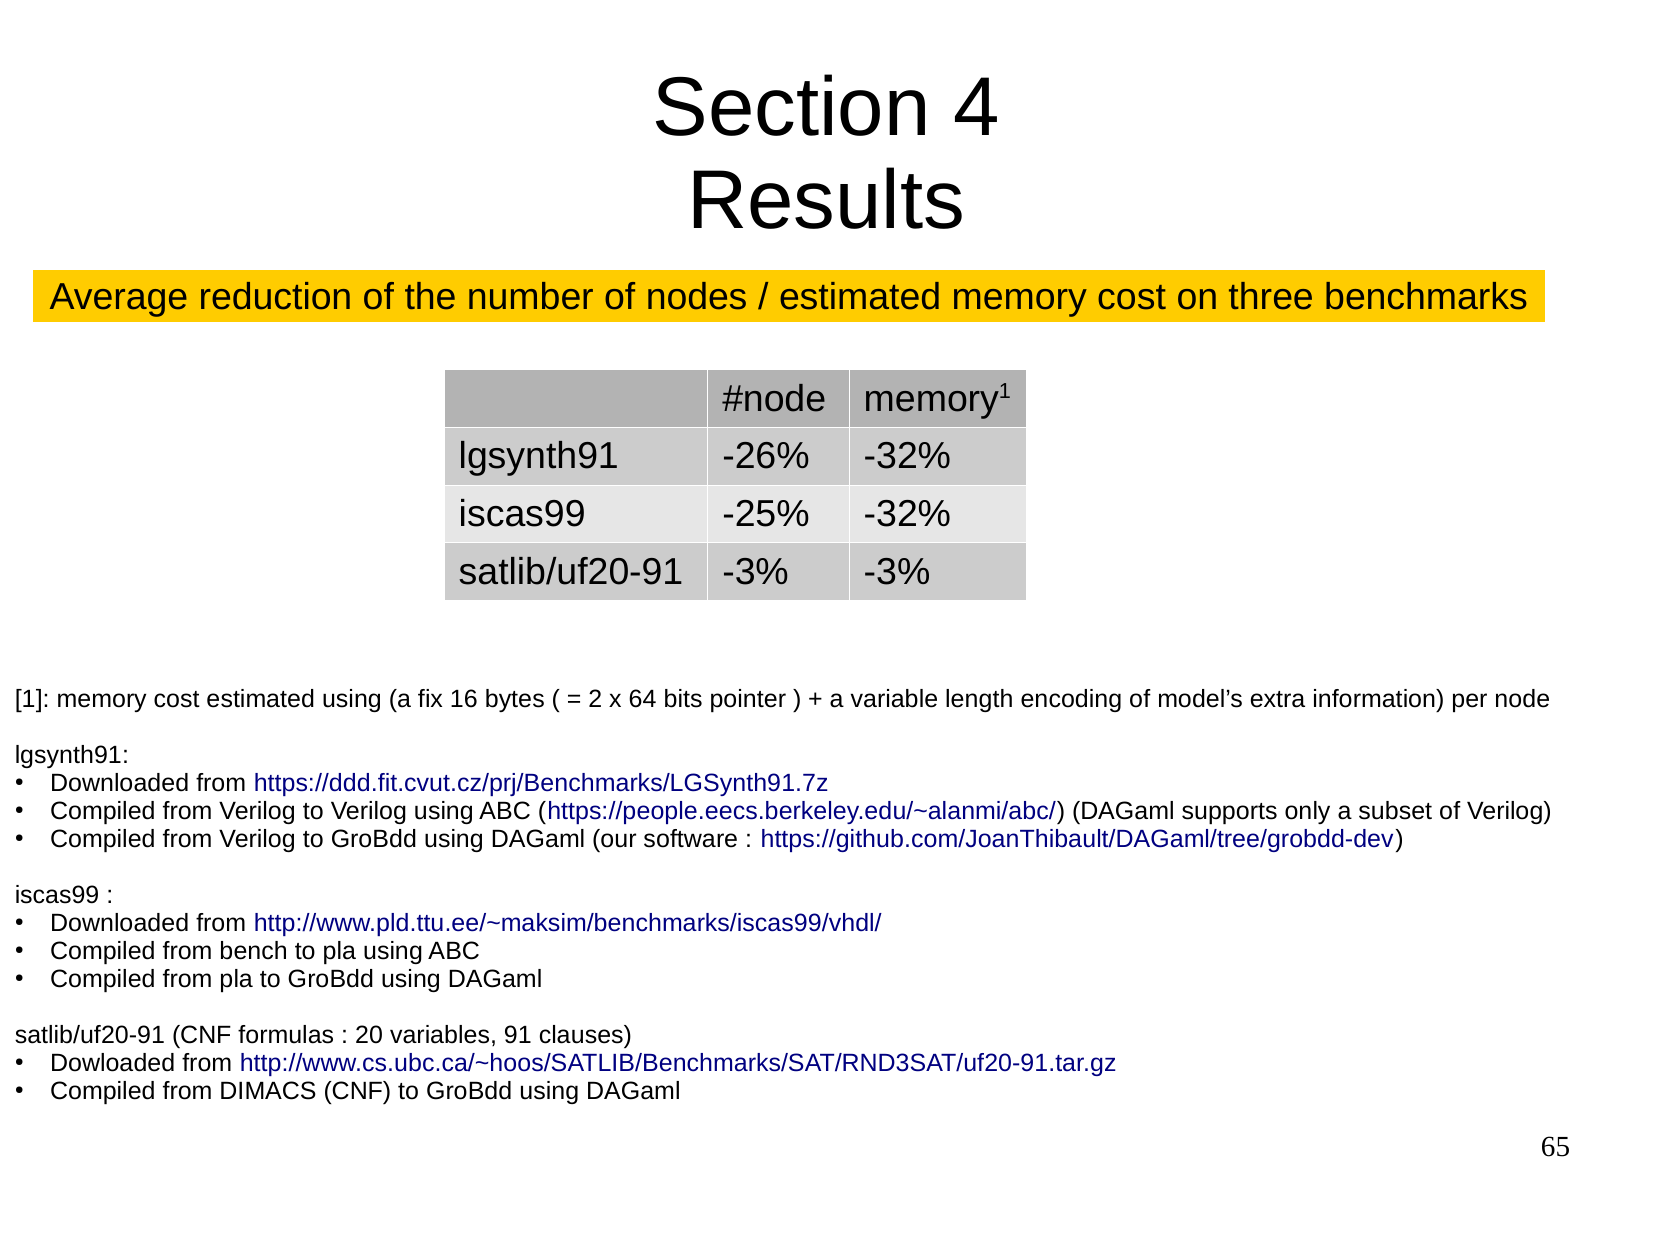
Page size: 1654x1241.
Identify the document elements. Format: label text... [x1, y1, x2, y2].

table_cell iscas99 [445, 486, 707, 542]
table_cell -3% [708, 543, 849, 600]
table_header [445, 370, 707, 427]
table_header memory1 [850, 370, 1026, 427]
table_cell -26% [708, 428, 849, 485]
table_cell satlib/uf20-91 [445, 543, 707, 600]
table_cell -25% [708, 486, 849, 542]
table_cell -32% [850, 486, 1026, 542]
text_box [1]: memory cost estimated using (a fix 16 bytes ( = 2 x 64 bits pointer ) + a variable length encoding of model’s extra information) per node lgsynth91: Downloaded from https://ddd.fit.cvut.cz/prj/Benchmarks/LGSynth91.7z Compiled from Verilog to Verilog using ABC (https://people.eecs.berkeley.edu/~alanmi/abc/) (DAGaml supports only a subset of Verilog) Compiled from Verilog to GroBdd using DAGaml (our software : https://github.com/JoanThibault/DAGaml/tree/grobdd-dev) iscas99 : Downloaded from http://www.pld.ttu.ee/~maksim/benchmarks/iscas99/vhdl/ Compiled from bench to pla using ABC Compiled from pla to GroBdd using DAGaml satlib/uf20-91 (CNF formulas : 20 variables, 91 clauses) Dowloaded from http://www.cs.ubc.ca/~hoos/SATLIB/Benchmarks/SAT/RND3SAT/uf20-91.tar.gz Compiled from DIMACS (CNF) to GroBdd using DAGaml [0, 677, 1591, 1113]
text_box Average reduction of the number of nodes / estimated memory cost on three benchmarks [33, 270, 1545, 322]
title Section 4 Results [82, 49, 1571, 257]
table_cell lgsynth91 [445, 428, 707, 485]
table_cell -32% [850, 428, 1026, 485]
table_cell -3% [850, 543, 1026, 600]
table_header #node [708, 370, 849, 427]
